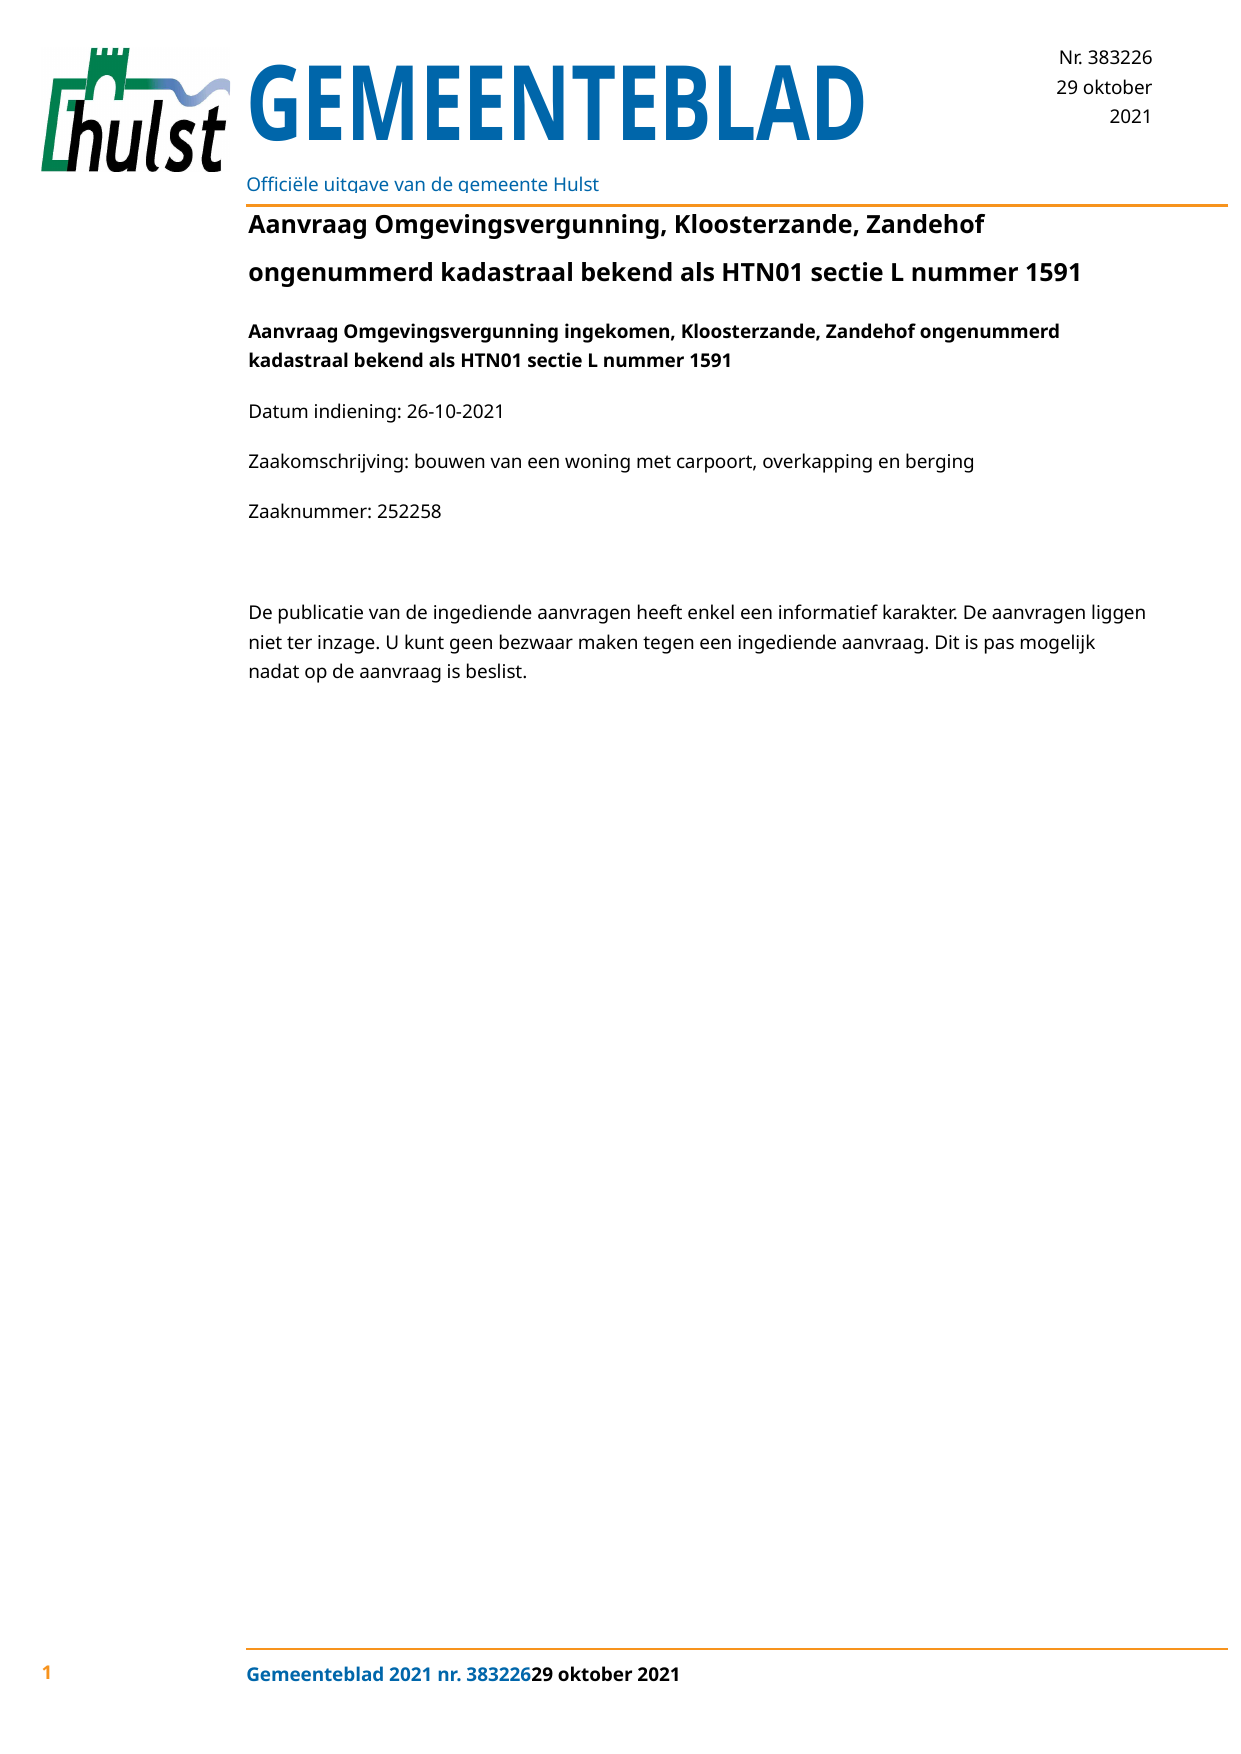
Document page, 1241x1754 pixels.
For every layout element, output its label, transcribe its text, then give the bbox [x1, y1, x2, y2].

text De publicatie van de ingediende aanvragen heeft enkel een informatief karakter. De aanvragen liggen niet ter inzage. U kunt geen bezwaar maken tegen een ingediende aanvraag. Dit is pas mogelijk nadat op de aanvraag is beslist. [248, 599, 1152, 684]
text Aanvraag Omgevingsvergunning ingekomen, Kloosterzande, Zandehof ongenummerd kadastraal bekend als HTN01 sectie L nummer 1591 [248, 318, 1152, 373]
text Aanvraag Omgevingsvergunning, Kloosterzande, Zandehof ongenummerd kadastraal bekend als HTN01 sectie L nummer 1591 [248, 207, 1152, 288]
text Zaaknummer: 252258 [248, 499, 1152, 524]
picture [41, 47, 231, 172]
text Zaakomschrijving: bouwen van een woning met carpoort, overkapping en berging [248, 448, 1152, 474]
text Datum indiening: 26-10-2021 [248, 398, 1152, 424]
